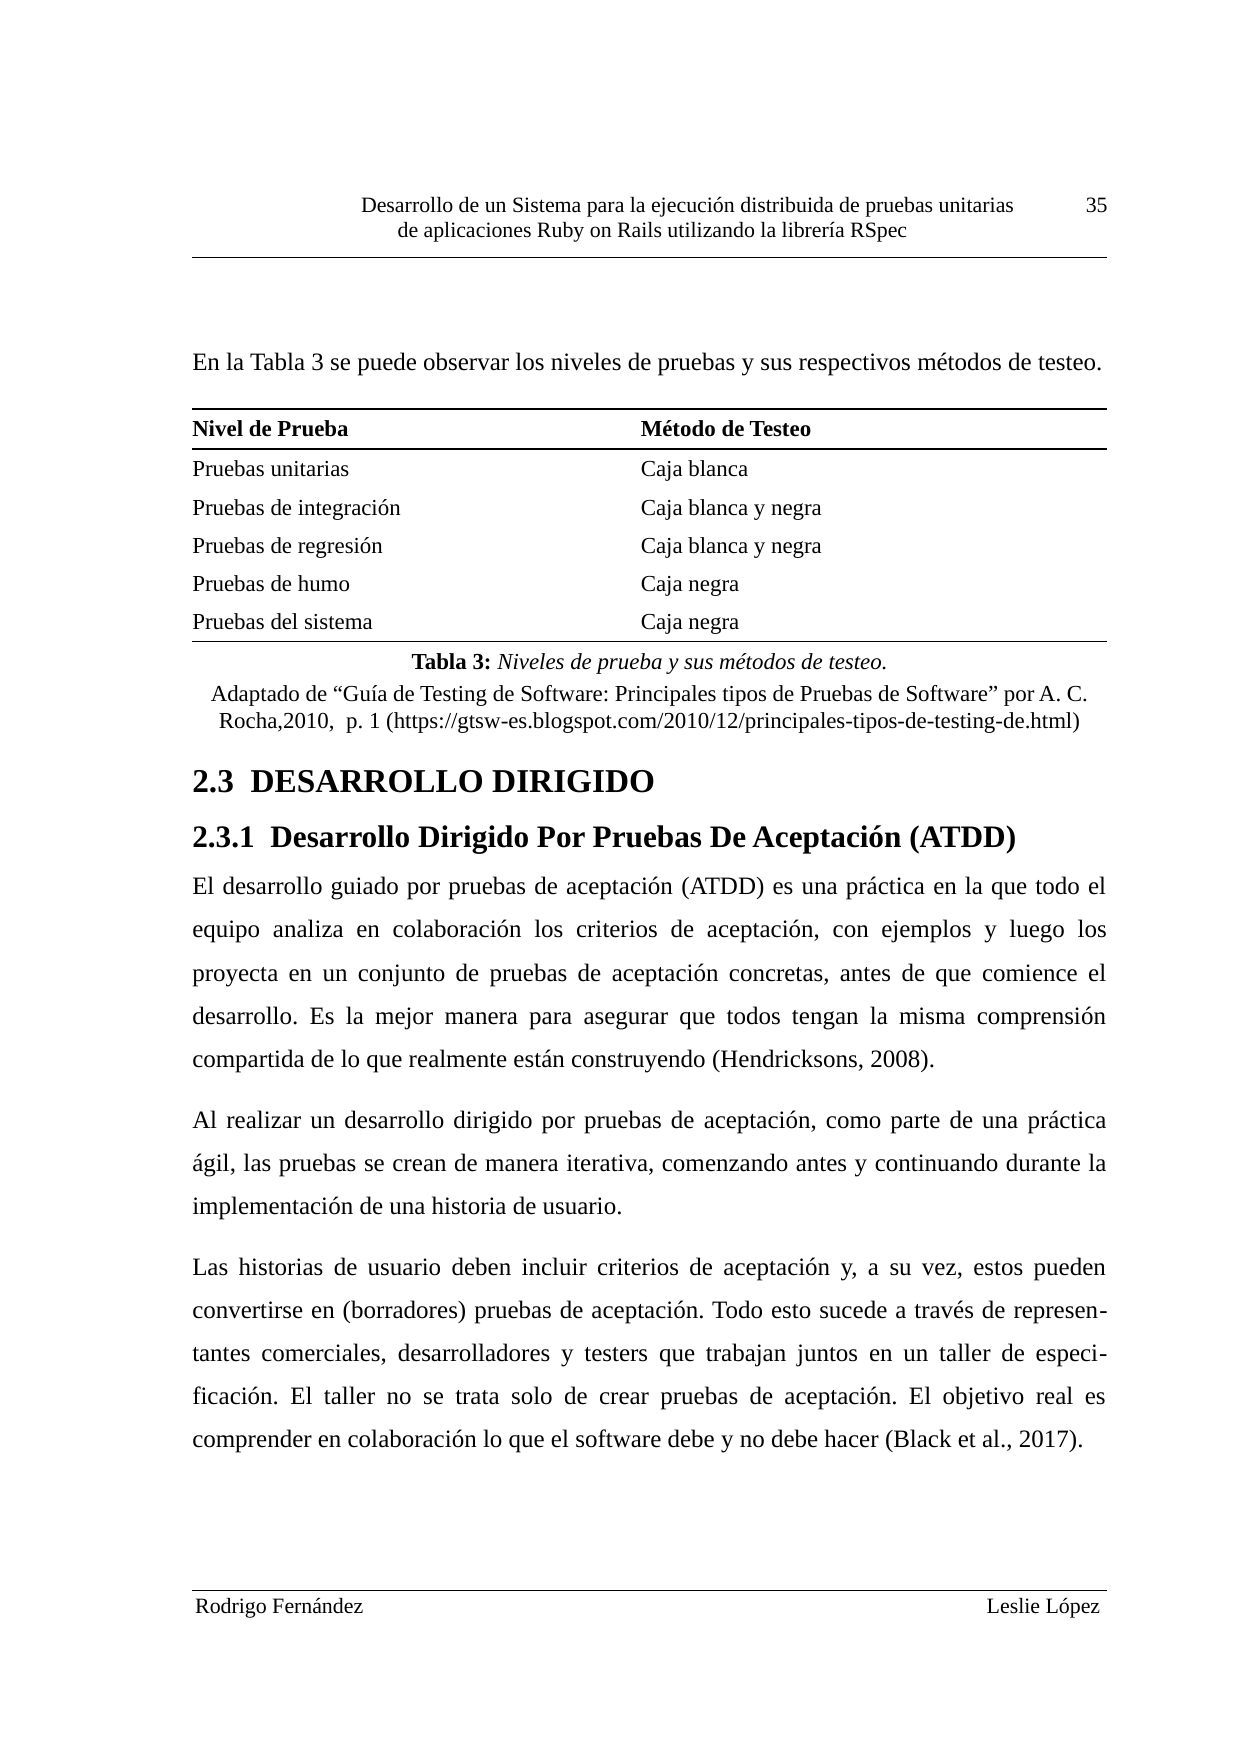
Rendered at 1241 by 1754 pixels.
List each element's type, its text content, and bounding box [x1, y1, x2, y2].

table_cell Pruebas unitarias [192, 450, 641, 488]
table_cell Pruebas del sistema [192, 602, 641, 641]
table_cell Caja blanca y negra [641, 488, 1107, 526]
table_header Nivel de Prueba [192, 410, 641, 448]
text Las historias de usuario deben incluir criterios de aceptación y, a su vez, estos pueden convertirse en (borradores) pruebas de aceptación. Todo esto sucede a través de represen­tantes comerciales, desarrolladores y testers que trabajan juntos en un taller de especi­ficación. El taller no se trata solo de crear pruebas de aceptación. El objetivo real es comprender en colaboración lo que el software debe y no debe hacer (Black et al., 2017)⁠. [192, 1252, 1107, 1453]
subtitle Desarrollo dirigido [192, 762, 1107, 800]
table_cell Pruebas de humo [192, 564, 641, 602]
text En la Tabla 3 se puede observar los niveles de pruebas y sus respectivos métodos de testeo. [192, 347, 1107, 376]
table_cell Caja negra [641, 602, 1107, 641]
text Al realizar un desarrollo dirigido por pruebas de aceptación, como parte de una práctica ágil, las pruebas se crean de manera iterativa, comenzando antes y continuando durante la implementación de una historia de usuario. [192, 1105, 1107, 1220]
table_cell Caja blanca y negra [641, 526, 1107, 564]
subtitle Desarrollo dirigido por pruebas de aceptación (ATDD) [192, 818, 1107, 854]
text El desarrollo guiado por pruebas de aceptación (ATDD) es una práctica en la que todo el equipo analiza en colaboración los criterios de aceptación, con ejemplos y luego los proyecta en un conjunto de pruebas de aceptación concretas, antes de que comience el desarrollo. Es la mejor manera para asegurar que todos tengan la misma comprensión compartida de lo que realmente están construyendo (Hendricksons, 2008)⁠. [192, 871, 1107, 1073]
text Tabla 3: Niveles de prueba y sus métodos de testeo. [192, 648, 1107, 674]
table_cell Caja blanca [641, 450, 1107, 488]
text Adaptado de “Guía de Testing de Software: Principales tipos de Pruebas de Software” por A. C. Rocha,2010, p. 1 (https://gtsw-es.blogspot.com/2010/12/principales-tipos-de-testing-de.html) [192, 680, 1107, 733]
table_cell Pruebas de regresión [192, 526, 641, 564]
table_cell Pruebas de integración [192, 488, 641, 526]
table_header Método de Testeo [641, 410, 1107, 448]
table_cell Caja negra [641, 564, 1107, 602]
